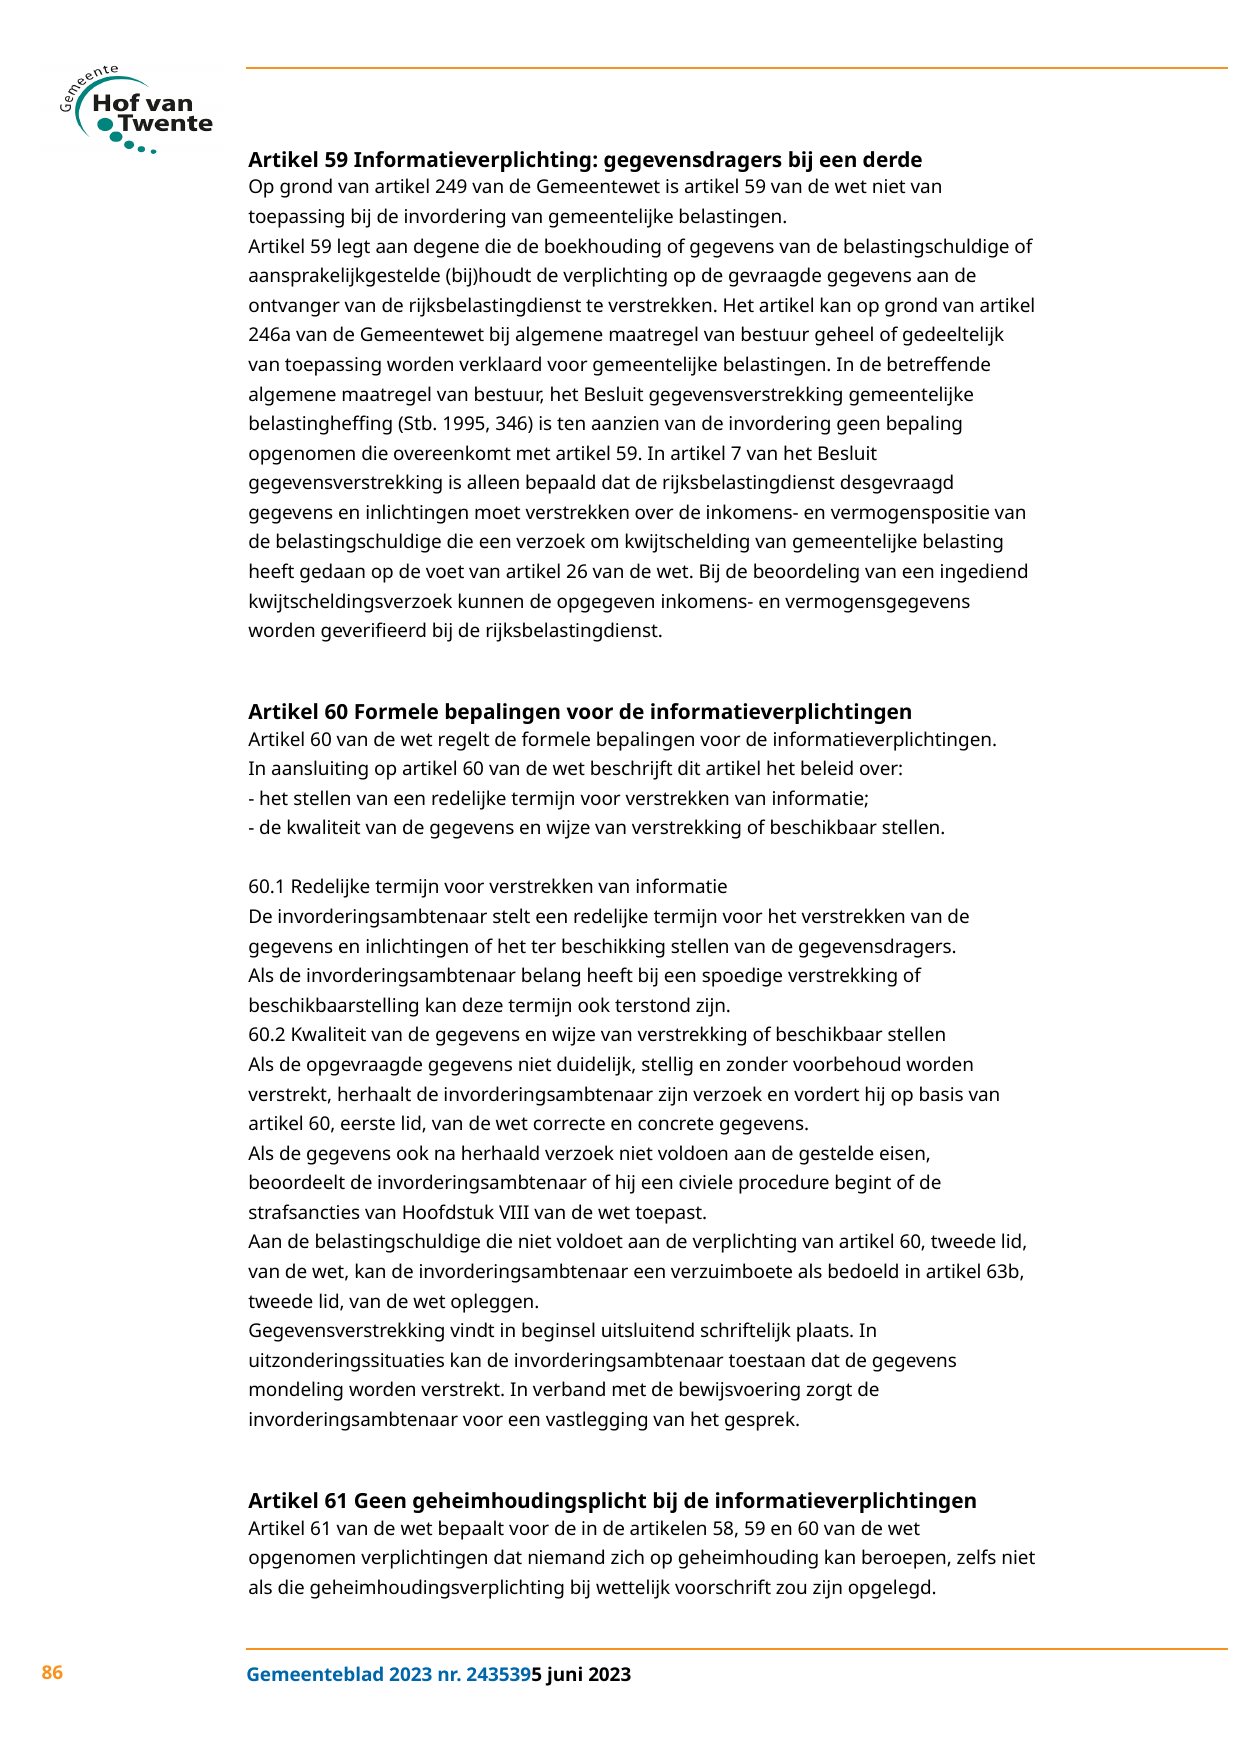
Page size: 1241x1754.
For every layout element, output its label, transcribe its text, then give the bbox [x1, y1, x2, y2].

text kwijtscheldingsverzoek kunnen de opgegeven inkomens- en vermogensgegevens [248, 588, 1152, 613]
text gegevens en inlichtingen of het ter beschikking stellen van de gegevensdragers. [248, 933, 1152, 959]
text Artikel 60 van de wet regelt de formele bepalingen voor de informatieverplichtingen. [248, 726, 1152, 752]
text gegevensverstrekking is alleen bepaald dat de rijksbelastingdienst desgevraagd [248, 469, 1152, 495]
text beschikbaarstelling kan deze termijn ook terstond zijn. [248, 992, 1152, 1018]
text 60.1 Redelijke termijn voor verstrekken van informatie [248, 874, 1152, 899]
text van toepassing worden verklaard voor gemeentelijke belastingen. In de betreffende [248, 351, 1152, 377]
text mondeling worden verstrekt. In verband met de bewijsvoering zorgt de [248, 1377, 1152, 1402]
text Aan de belastingschuldige die niet voldoet aan de verplichting van artikel 60, tweede lid, [248, 1229, 1152, 1254]
text strafsancties van Hoofdstuk VIII van de wet toepast. [248, 1199, 1152, 1225]
text Gegevensverstrekking vindt in beginsel uitsluitend schriftelijk plaats. In [248, 1317, 1152, 1343]
text ontvanger van de rijksbelastingdienst te verstrekken. Het artikel kan op grond van artikel [248, 292, 1152, 318]
text Artikel 61 van de wet bepaalt voor de in de artikelen 58, 59 en 60 van de wet [248, 1515, 1152, 1540]
text Op grond van artikel 249 van de Gemeentewet is artikel 59 van de wet niet van [248, 174, 1152, 199]
text gegevens en inlichtingen moet verstrekken over de inkomens- en vermogenspositie van [248, 499, 1152, 525]
text verstrekt, herhaalt de invorderingsambtenaar zijn verzoek en vordert hij op basis van [248, 1081, 1152, 1107]
text invorderingsambtenaar voor een vastlegging van het gesprek. [248, 1406, 1152, 1432]
text - de kwaliteit van de gegevens en wijze van verstrekking of beschikbaar stellen. [248, 814, 1152, 840]
text belastingheffing (Stb. 1995, 346) is ten aanzien van de invordering geen bepaling [248, 410, 1152, 436]
text heeft gedaan op de voet van artikel 26 van de wet. Bij de beoordeling van een ingediend [248, 558, 1152, 584]
text Artikel 59 Informatieverplichting: gegevensdragers bij een derde [248, 145, 1152, 174]
picture [41, 47, 231, 172]
text beoordeelt de invorderingsambtenaar of hij een civiele procedure begint of de [248, 1169, 1152, 1195]
text aansprakelijkgestelde (bij)houdt de verplichting op de gevraagde gegevens aan de [248, 262, 1152, 288]
text opgenomen die overeenkomt met artikel 59. In artikel 7 van het Besluit [248, 440, 1152, 466]
text Als de invorderingsambtenaar belang heeft bij een spoedige verstrekking of [248, 962, 1152, 988]
text 246a van de Gemeentewet bij algemene maatregel van bestuur geheel of gedeeltelijk [248, 322, 1152, 347]
text 60.2 Kwaliteit van de gegevens en wijze van verstrekking of beschikbaar stellen [248, 1022, 1152, 1047]
text Artikel 59 legt aan degene die de boekhouding of gegevens van de belastingschuldige of [248, 233, 1152, 258]
text toepassing bij de invordering van gemeentelijke belastingen. [248, 203, 1152, 229]
text als die geheimhoudingsverplichting bij wettelijk voorschrift zou zijn opgelegd. [248, 1574, 1152, 1599]
text opgenomen verplichtingen dat niemand zich op geheimhouding kan beroepen, zelfs niet [248, 1544, 1152, 1570]
text Als de gegevens ook na herhaald verzoek niet voldoen aan de gestelde eisen, [248, 1140, 1152, 1166]
text Als de opgevraagde gegevens niet duidelijk, stellig en zonder voorbehoud worden [248, 1051, 1152, 1077]
text Artikel 60 Formele bepalingen voor de informatieverplichtingen [248, 697, 1152, 726]
text artikel 60, eerste lid, van de wet correcte en concrete gegevens. [248, 1110, 1152, 1136]
text uitzonderingssituaties kan de invorderingsambtenaar toestaan dat de gegevens [248, 1347, 1152, 1373]
text Artikel 61 Geen geheimhoudingsplicht bij de informatieverplichtingen [248, 1486, 1152, 1515]
text In aansluiting op artikel 60 van de wet beschrijft dit artikel het beleid over: [248, 755, 1152, 781]
text De invorderingsambtenaar stelt een redelijke termijn voor het verstrekken van de [248, 903, 1152, 929]
text algemene maatregel van bestuur, het Besluit gegevensverstrekking gemeentelijke [248, 381, 1152, 406]
text tweede lid, van de wet opleggen. [248, 1288, 1152, 1314]
text worden geverifieerd bij de rijksbelastingdienst. [248, 617, 1152, 643]
text van de wet, kan de invorderingsambtenaar een verzuimboete als bedoeld in artikel 63b, [248, 1258, 1152, 1284]
text de belastingschuldige die een verzoek om kwijtschelding van gemeentelijke belasting [248, 529, 1152, 554]
text - het stellen van een redelijke termijn voor verstrekken van informatie; [248, 785, 1152, 811]
